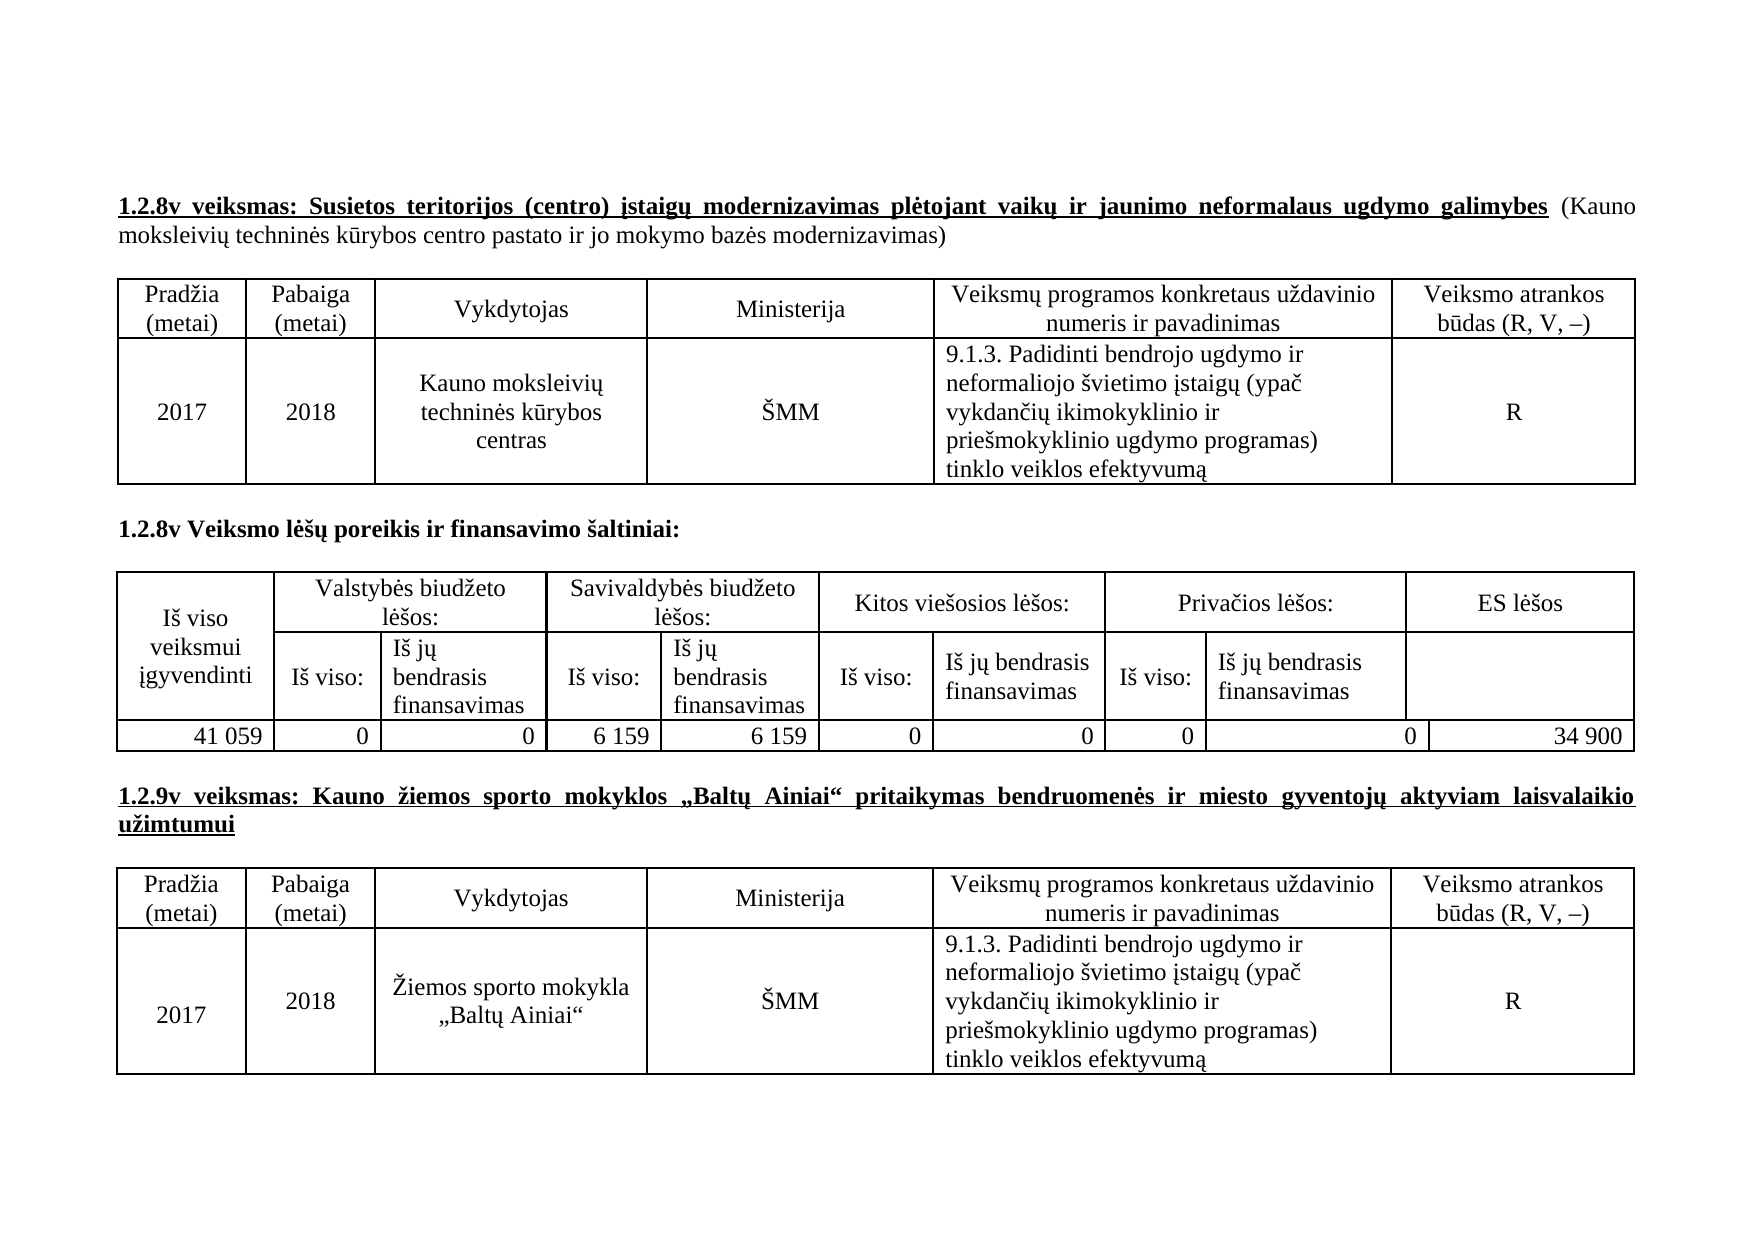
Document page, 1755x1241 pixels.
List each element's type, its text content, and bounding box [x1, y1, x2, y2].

table_cell 0 [1106, 721, 1205, 750]
table_cell 2017 [118, 929, 245, 1072]
table_cell 0 [1207, 721, 1428, 750]
table_cell 34 900 [1430, 721, 1633, 750]
table_cell 41 059 [118, 721, 273, 750]
text 1.2.8v veiksmas: Susietos teritorijos (centro) įstaigų modernizavimas plėtojant vaikų ir jaunimo neformalaus ugdymo galimybes (Kauno moksleivių techninės kūrybos centro pastato ir jo mokymo bazės modernizavimas) [118, 191, 1636, 249]
table_cell Žiemos sporto mokykla „Baltų Ainiai“ [376, 929, 646, 1072]
table_cell ŠMM [648, 929, 932, 1072]
table_cell 2017 [119, 339, 245, 483]
table_header Pradžia (metai) [119, 280, 245, 337]
table_cell [1407, 633, 1633, 719]
table_cell 0 [382, 721, 545, 750]
table_cell 0 [275, 721, 380, 750]
text 1.2.8v Veiksmo lėšų poreikis ir finansavimo šaltiniai: [118, 514, 1636, 542]
table_header Veiksmo atrankos būdas (R, V, –) [1392, 869, 1633, 927]
table_cell R [1392, 929, 1633, 1072]
table_cell ŠMM [648, 339, 933, 483]
table_cell Iš viso: [820, 633, 932, 719]
table_cell 6 159 [548, 721, 660, 750]
table_cell Iš jų bendrasis finansavimas [1207, 633, 1405, 719]
table_cell Iš jų bendrasis finansavimas [662, 633, 818, 719]
table_cell Kauno moksleivių techninės kūrybos centras [376, 339, 646, 483]
table_cell 6 159 [662, 721, 818, 750]
table_header Veiksmų programos konkretaus uždavinio numeris ir pavadinimas [935, 280, 1391, 337]
table_cell Iš viso: [1106, 633, 1205, 719]
table_header Veiksmo atrankos būdas (R, V, –) [1393, 280, 1634, 337]
table_cell R [1393, 339, 1634, 483]
table_header Iš viso veiksmui įgyvendinti [118, 573, 273, 719]
table_header Vykdytojas [376, 869, 646, 927]
table_cell Iš viso: [548, 633, 660, 719]
table_header ES lėšos [1407, 573, 1633, 631]
table_header Pabaiga (metai) [247, 869, 374, 927]
table_header Valstybės biudžeto lėšos: [275, 573, 545, 631]
table_cell 2018 [247, 339, 374, 483]
table_header Savivaldybės biudžeto lėšos: [548, 573, 818, 631]
table_header Ministerija [648, 869, 932, 927]
text 1.2.9v veiksmas: Kauno žiemos sporto mokyklos „Baltų Ainiai“ pritaikymas bendruomenės ir miesto gyventojų aktyviam laisvalaikio [118, 781, 1636, 806]
table_cell 2018 [247, 929, 374, 1072]
text užimtumui [118, 807, 1636, 838]
table_header Privačios lėšos: [1106, 573, 1405, 631]
table_header Pabaiga (metai) [247, 280, 374, 337]
table_header Vykdytojas [376, 280, 646, 337]
table_cell Iš jų bendrasis finansavimas [934, 633, 1104, 719]
table_cell Iš viso: [275, 633, 380, 719]
table_header Kitos viešosios lėšos: [820, 573, 1104, 631]
table_cell 9.1.3. Padidinti bendrojo ugdymo ir neformaliojo švietimo įstaigų (ypač vykdančių ikimokyklinio ir priešmokyklinio ugdymo programas) tinklo veiklos efektyvumą [934, 929, 1390, 1072]
table_cell 0 [934, 721, 1104, 750]
table_cell 0 [820, 721, 932, 750]
table_header Ministerija [648, 280, 933, 337]
table_header Veiksmų programos konkretaus uždavinio numeris ir pavadinimas [934, 869, 1390, 927]
table_header Pradžia (metai) [118, 869, 245, 927]
table_cell Iš jų bendrasis finansavimas [382, 633, 545, 719]
table_cell 9.1.3. Padidinti bendrojo ugdymo ir neformaliojo švietimo įstaigų (ypač vykdančių ikimokyklinio ir priešmokyklinio ugdymo programas) tinklo veiklos efektyvumą [935, 339, 1391, 483]
